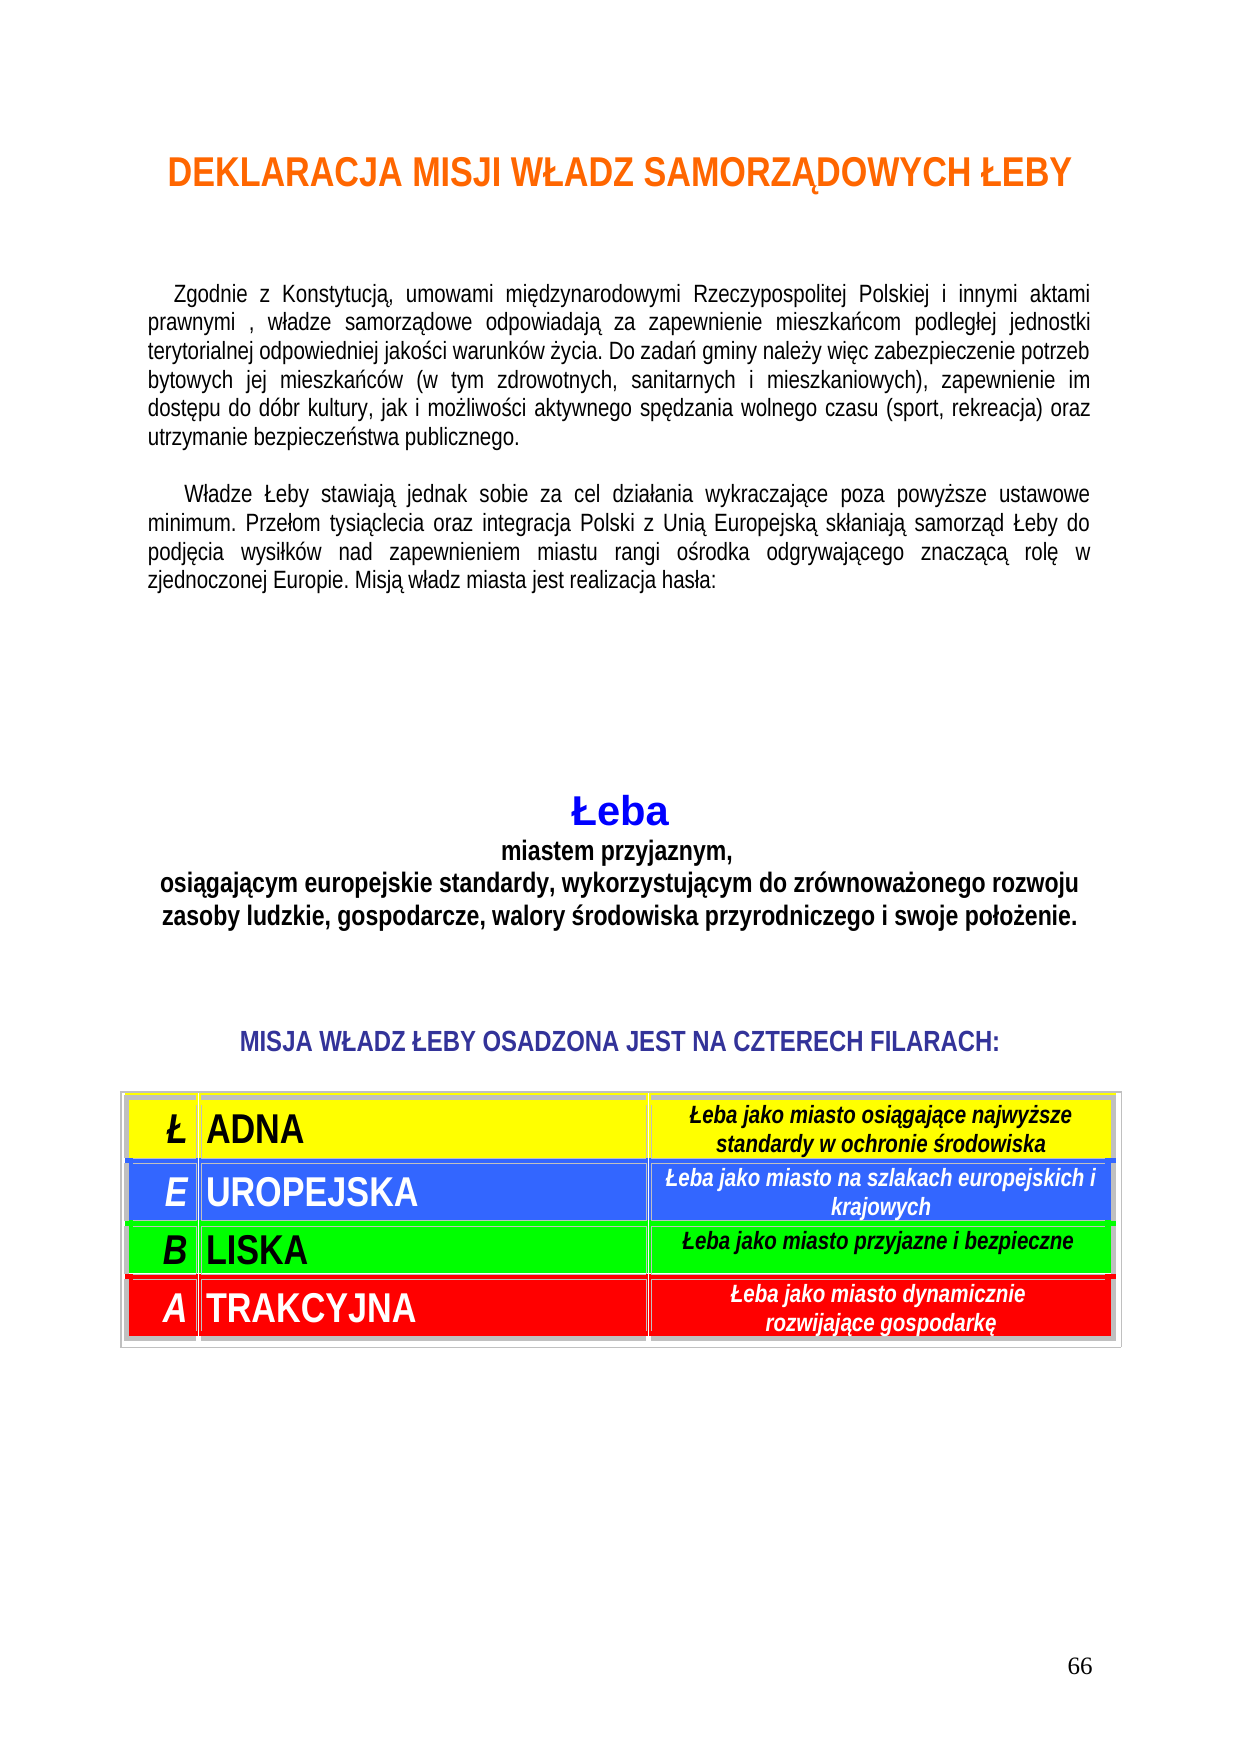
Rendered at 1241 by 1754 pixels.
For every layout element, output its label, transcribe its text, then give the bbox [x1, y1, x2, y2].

text Zgodnie z Konstytucją, umowami międzynarodowymi Rzeczypospolitej Polskiej i innymi aktami prawnymi , władze samorządowe odpowiadają za zapewnienie mieszkańcom podległej jednostki terytorialnej odpowiedniej jakości warunków życia. Do zadań gminy należy więc zabezpieczenie potrzeb bytowych jej mieszkańców (w tym zdrowotnych, sanitarnych i mieszkaniowych), zapewnienie im dostępu do dóbr kultury, jak i możliwości aktywnego spędzania wolnego czasu (sport, rekreacja) oraz utrzymanie bezpieczeństwa publicznego. [148, 279, 1092, 451]
table_cell B [125, 1220, 198, 1273]
table_cell LISKA [199, 1220, 648, 1273]
table_cell A [125, 1274, 198, 1336]
table_cell Łeba jako miasto na szlakach europejskich i krajowych [649, 1158, 1116, 1220]
text MISJA WŁADZ ŁEBY OSADZONA JEST NA CZTERECH FILARACH: [148, 1024, 1092, 1057]
text miastem przyjaznym, osiągającym europejskie standardy, wykorzystującym do zrównoważonego rozwoju zasoby ludzkie, gospodarcze, walory środowiska przyrodniczego i swoje położenie. [148, 834, 1092, 931]
table_cell Łeba jako miasto przyjazne i bezpieczne [649, 1220, 1116, 1273]
title DEKLARACJA MISJI WŁADZ SAMORZĄDOWYCH ŁEBY [148, 148, 1092, 196]
table_header Ł [125, 1093, 198, 1158]
table_cell E [125, 1158, 198, 1220]
text Władze Łeby stawiają jednak sobie za cel działania wykraczające poza powyższe ustawowe minimum. Przełom tysiąclecia oraz integracja Polski z Unią Europejską skłaniają samorząd Łeby do podjęcia wysiłków nad zapewnieniem miastu rangi ośrodka odgrywającego znaczącą rolę w zjednoczonej Europie. Misją władz miasta jest realizacja hasła: [148, 479, 1092, 594]
table_cell Łeba jako miasto dynamicznie rozwijające gospodarkę [649, 1274, 1116, 1336]
text Łeba [148, 788, 1092, 834]
table_header ADNA [199, 1093, 648, 1158]
table_cell TRAKCYJNA [199, 1274, 648, 1336]
table_cell UROPEJSKA [199, 1158, 648, 1220]
table_header Łeba jako miasto osiągające najwyższe standardy w ochronie środowiska [649, 1093, 1116, 1158]
